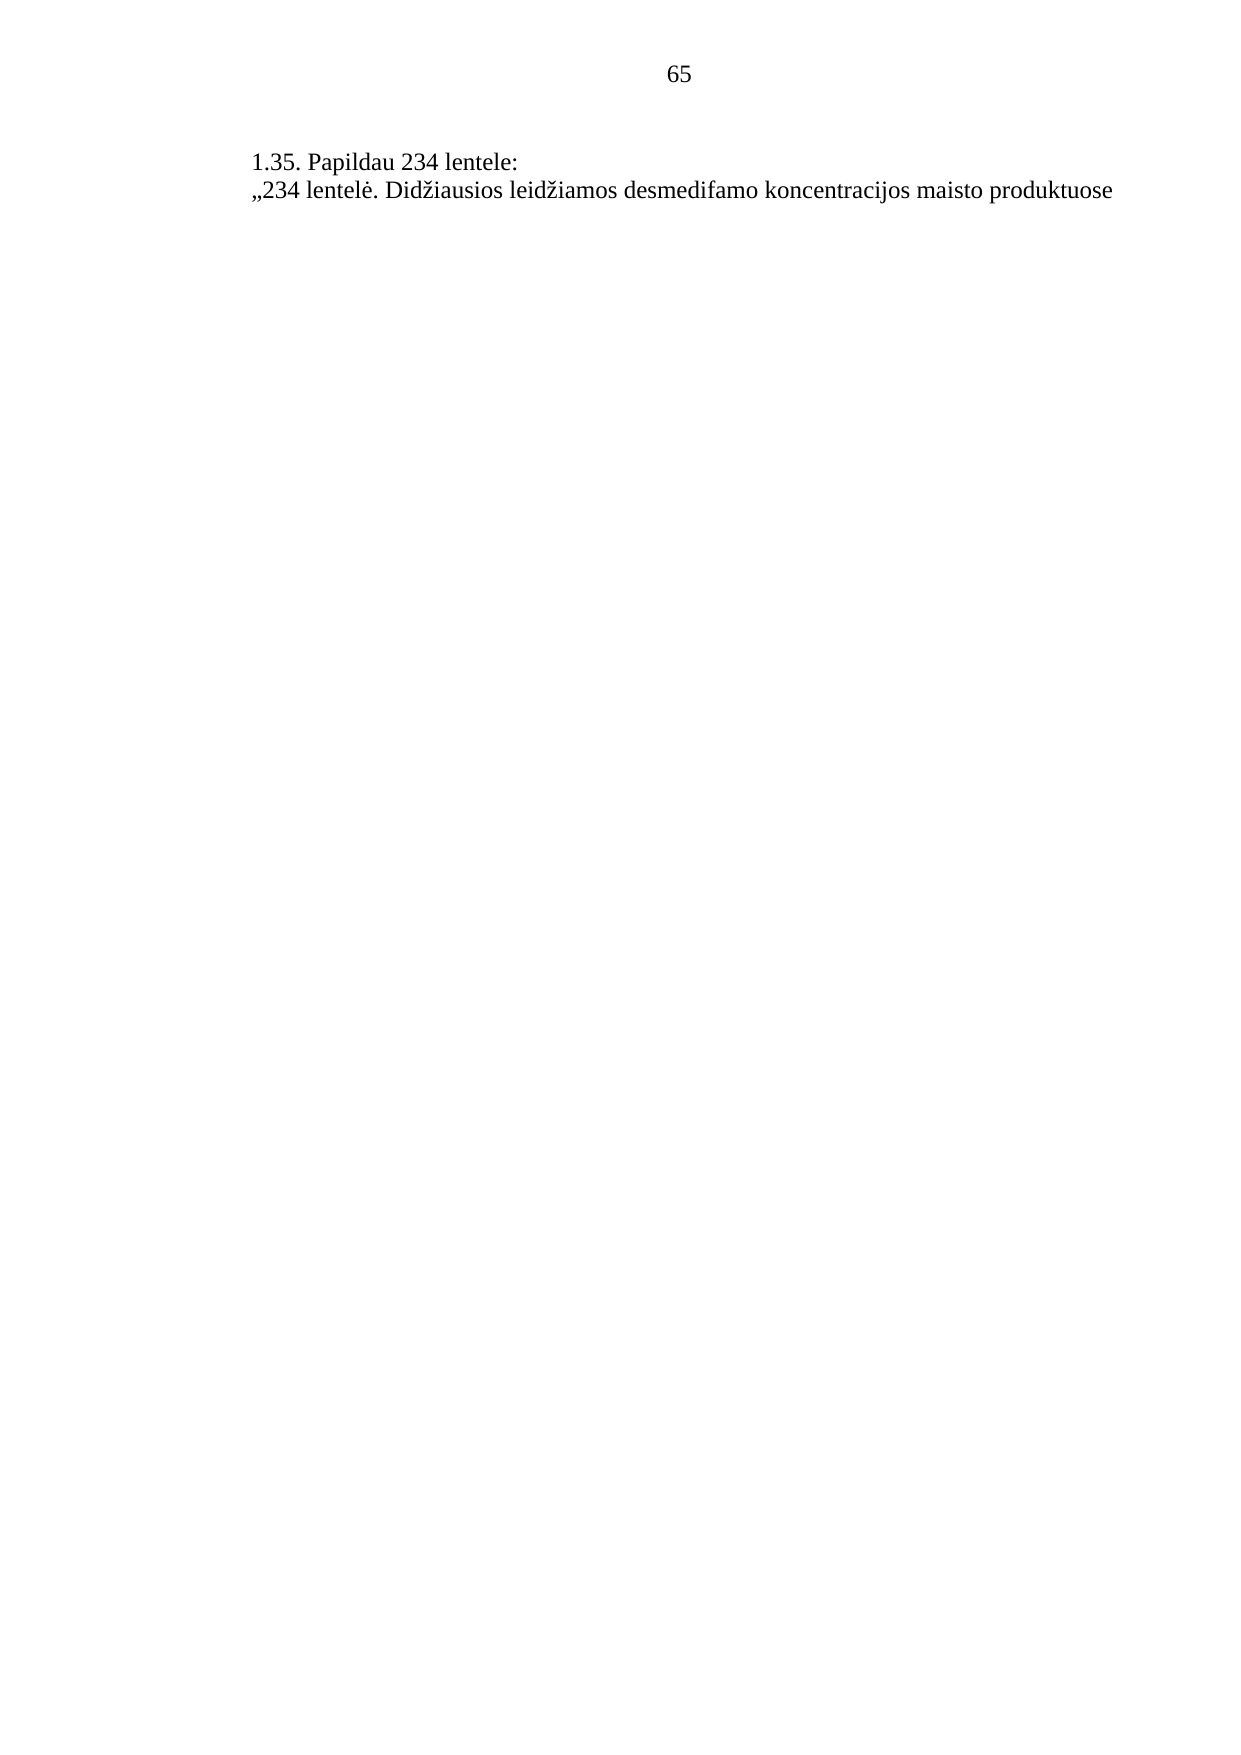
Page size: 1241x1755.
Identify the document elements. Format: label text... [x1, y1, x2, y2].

text 1.35. Papildau 234 lentele: [177, 147, 1181, 176]
text „234 lentelė. Didžiausios leidžiamos desmedifamo koncentracijos maisto produktuose [177, 176, 1181, 204]
